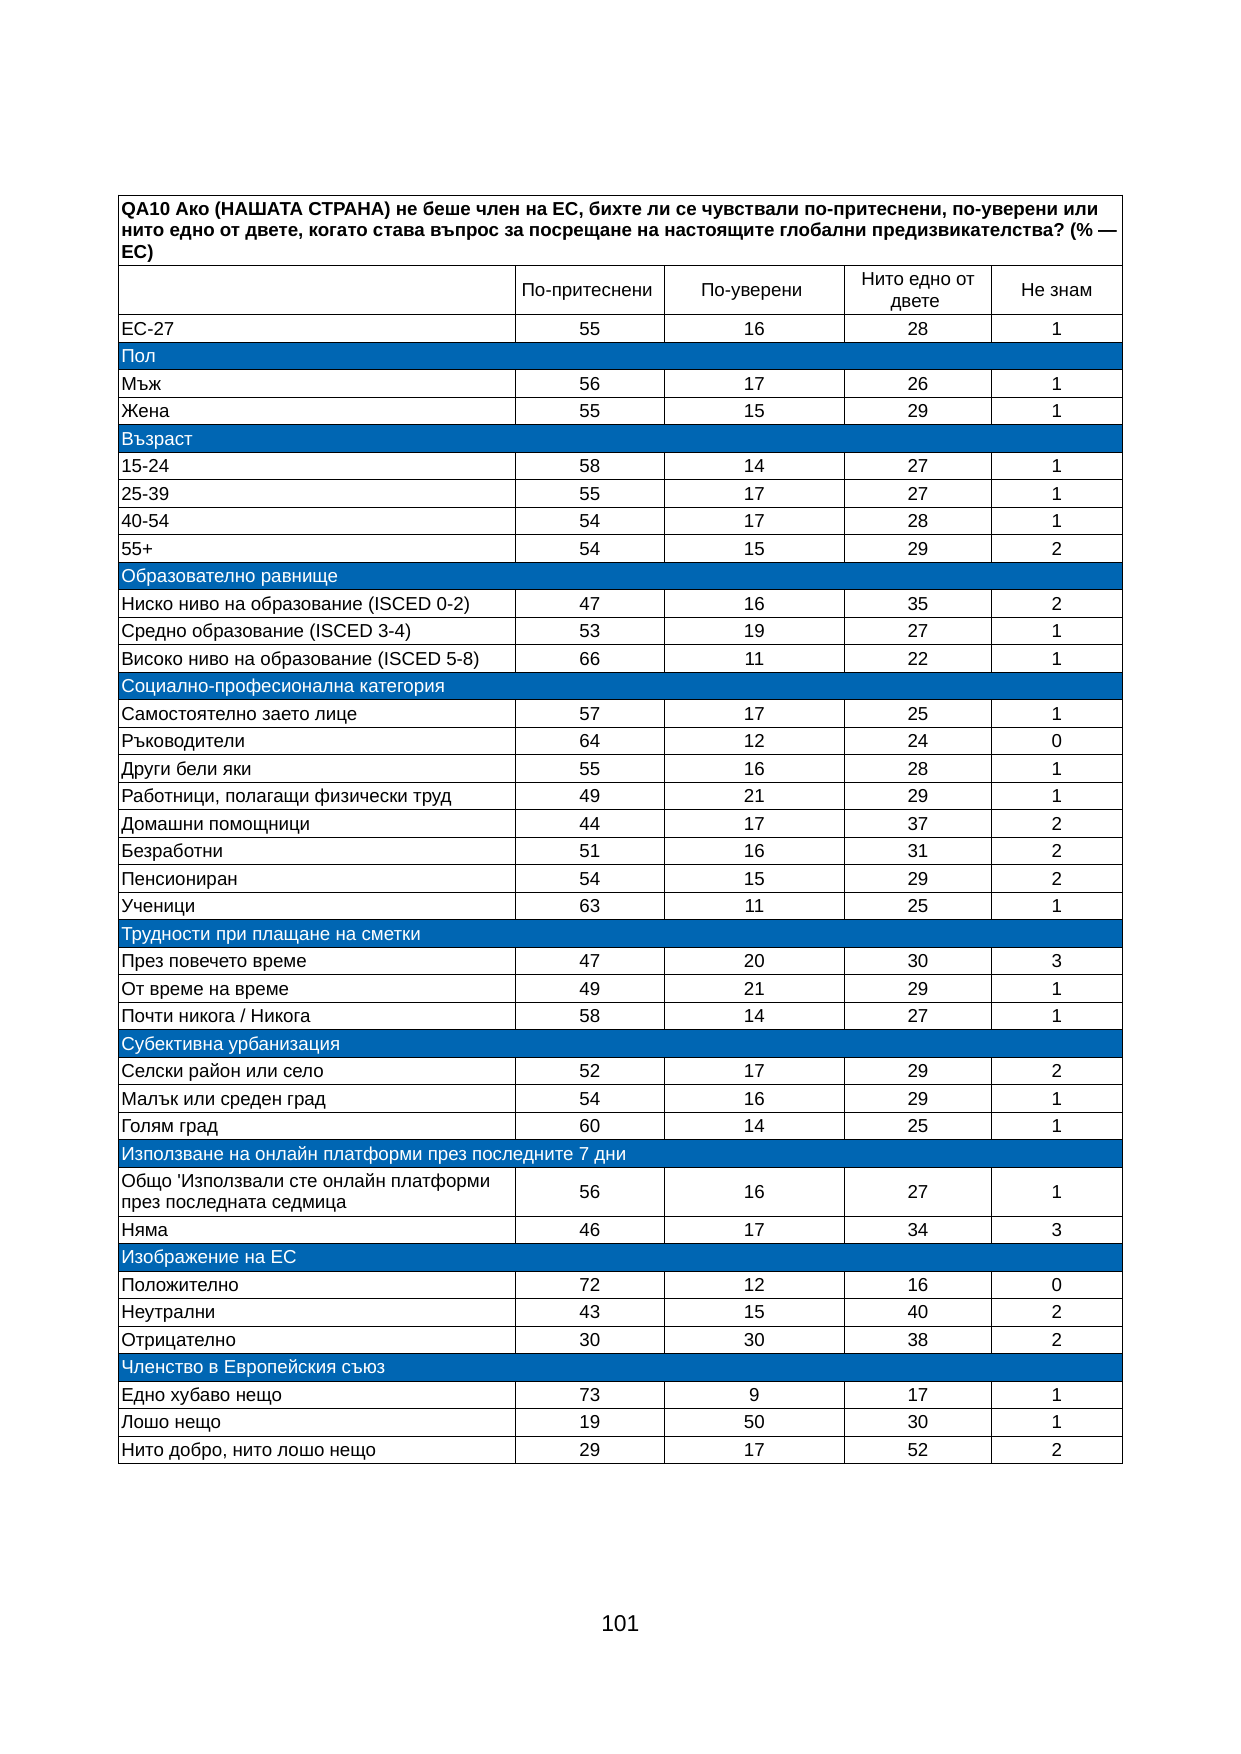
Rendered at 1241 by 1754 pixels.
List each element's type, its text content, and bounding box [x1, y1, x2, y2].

table_cell Мъж [119, 370, 515, 397]
table_cell 30 [845, 1409, 991, 1436]
table_cell 16 [665, 1168, 844, 1216]
table_cell 1 [992, 453, 1122, 479]
table_cell 29 [845, 535, 991, 562]
table_cell 55 [516, 398, 664, 424]
table_cell 29 [845, 975, 991, 1002]
table_cell 17 [665, 1217, 844, 1243]
table_cell 2 [992, 1437, 1122, 1463]
table_cell 30 [665, 1327, 844, 1353]
table_cell 50 [665, 1409, 844, 1436]
table_cell 25-39 [119, 480, 515, 507]
table_cell 21 [665, 975, 844, 1002]
table_cell 1 [992, 1085, 1122, 1112]
table_cell 15-24 [119, 453, 515, 479]
table_cell 21 [665, 783, 844, 809]
table_cell Малък или среден град [119, 1085, 515, 1112]
table_cell Селски район или село [119, 1058, 515, 1084]
table_cell 1 [992, 783, 1122, 809]
table_cell 34 [845, 1217, 991, 1243]
table_cell 17 [665, 370, 844, 397]
table_cell Лошо нещо [119, 1409, 515, 1436]
table_cell Общо 'Използвали сте онлайн платформи през последната седмица [119, 1168, 515, 1216]
table_cell 24 [845, 728, 991, 754]
table_cell 60 [516, 1113, 664, 1139]
table_cell 51 [516, 838, 664, 864]
table_cell Субективна урбанизация [119, 1030, 1122, 1057]
table_cell 46 [516, 1217, 664, 1243]
table_cell 1 [992, 480, 1122, 507]
table_cell 37 [845, 810, 991, 837]
table_cell 54 [516, 508, 664, 534]
table_cell Жена [119, 398, 515, 424]
table_cell 47 [516, 948, 664, 974]
table_cell 16 [845, 1272, 991, 1298]
table_cell 56 [516, 370, 664, 397]
table_cell 58 [516, 1003, 664, 1029]
table_cell Няма [119, 1217, 515, 1243]
table_cell Ръководители [119, 728, 515, 754]
table_cell 15 [665, 535, 844, 562]
table_cell Безработни [119, 838, 515, 864]
table_cell Социално-професионална категория [119, 673, 1122, 699]
table_cell 14 [665, 1113, 844, 1139]
table_cell ЕС-27 [119, 315, 515, 342]
table_cell 2 [992, 865, 1122, 892]
table_cell 40-54 [119, 508, 515, 534]
table_cell Работници, полагащи физически труд [119, 783, 515, 809]
table_cell 2 [992, 1299, 1122, 1326]
table_cell 1 [992, 1168, 1122, 1216]
table_cell 54 [516, 1085, 664, 1112]
table_header QA10 Ако (НАШАТА СТРАНА) не беше член на ЕС, бихте ли се чувствали по-притеснени, по-уверени или нито едно от двете, когато става въпрос за посрещане на настоящите глобални предизвикателства? (% — ЕС) [119, 196, 1122, 265]
table_cell 12 [665, 1272, 844, 1298]
table_cell 64 [516, 728, 664, 754]
table_cell 17 [845, 1382, 991, 1408]
table_cell 19 [665, 618, 844, 644]
table_cell 26 [845, 370, 991, 397]
table_cell 15 [665, 398, 844, 424]
table_cell 55 [516, 315, 664, 342]
table_cell 63 [516, 893, 664, 919]
table_cell Други бели яки [119, 755, 515, 782]
table_cell 1 [992, 1113, 1122, 1139]
table_cell Членство в Европейския съюз [119, 1354, 1122, 1381]
table_cell 2 [992, 810, 1122, 837]
table_cell 1 [992, 618, 1122, 644]
table_cell Пенсиониран [119, 865, 515, 892]
table_cell 56 [516, 1168, 664, 1216]
table_cell Нито добро, нито лошо нещо [119, 1437, 515, 1463]
table_cell 3 [992, 948, 1122, 974]
table_cell 27 [845, 480, 991, 507]
table_cell 25 [845, 700, 991, 727]
table_cell 1 [992, 370, 1122, 397]
table_cell 53 [516, 618, 664, 644]
table_cell 11 [665, 645, 844, 672]
table_cell 27 [845, 453, 991, 479]
table_cell Използване на онлайн платформи през последните 7 дни [119, 1140, 1122, 1167]
table_cell Образователно равнище [119, 563, 1122, 589]
table_cell Домашни помощници [119, 810, 515, 837]
table_cell 55+ [119, 535, 515, 562]
table_cell Почти никога / Никога [119, 1003, 515, 1029]
table_cell 22 [845, 645, 991, 672]
table_cell 1 [992, 398, 1122, 424]
table_cell Самостоятелно заето лице [119, 700, 515, 727]
table_cell 1 [992, 755, 1122, 782]
table_cell Не знам [992, 266, 1122, 314]
table_cell 9 [665, 1382, 844, 1408]
table_cell 1 [992, 1409, 1122, 1436]
table_cell 15 [665, 1299, 844, 1326]
table_cell 16 [665, 838, 844, 864]
table_cell Положително [119, 1272, 515, 1298]
table_cell 27 [845, 1168, 991, 1216]
table_cell 31 [845, 838, 991, 864]
table_cell 1 [992, 1382, 1122, 1408]
table_cell 17 [665, 1058, 844, 1084]
table_cell 27 [845, 1003, 991, 1029]
table_cell 17 [665, 508, 844, 534]
table_cell 27 [845, 618, 991, 644]
table_cell 66 [516, 645, 664, 672]
table_cell 2 [992, 1327, 1122, 1353]
table_cell 52 [845, 1437, 991, 1463]
table_cell Неутрални [119, 1299, 515, 1326]
table_cell 28 [845, 755, 991, 782]
table_cell 2 [992, 1058, 1122, 1084]
table_cell Ученици [119, 893, 515, 919]
table_cell По-уверени [665, 266, 844, 314]
table_cell 12 [665, 728, 844, 754]
table_cell 55 [516, 755, 664, 782]
table_cell 47 [516, 590, 664, 617]
table_cell 30 [516, 1327, 664, 1353]
table_cell 55 [516, 480, 664, 507]
table_cell Ниско ниво на образование (ISCED 0-2) [119, 590, 515, 617]
table_cell Средно образование (ISCED 3-4) [119, 618, 515, 644]
table_cell Възраст [119, 425, 1122, 452]
table_cell 2 [992, 535, 1122, 562]
table_cell 14 [665, 1003, 844, 1029]
table_cell Голям град [119, 1113, 515, 1139]
table_cell 17 [665, 700, 844, 727]
table_cell 40 [845, 1299, 991, 1326]
table_cell 29 [845, 398, 991, 424]
table_cell 2 [992, 838, 1122, 864]
table_cell 49 [516, 975, 664, 1002]
table_cell 29 [845, 865, 991, 892]
table_cell 17 [665, 1437, 844, 1463]
table_cell През повечето време [119, 948, 515, 974]
table_cell 0 [992, 728, 1122, 754]
table_cell 14 [665, 453, 844, 479]
table_cell 3 [992, 1217, 1122, 1243]
table_cell 16 [665, 590, 844, 617]
table_cell 1 [992, 893, 1122, 919]
table_cell 58 [516, 453, 664, 479]
table_cell Изображение на ЕС [119, 1244, 1122, 1271]
table_cell 1 [992, 1003, 1122, 1029]
table_cell 1 [992, 700, 1122, 727]
table_cell Нито едно от двете [845, 266, 991, 314]
table_cell От време на време [119, 975, 515, 1002]
table_cell 38 [845, 1327, 991, 1353]
table_cell Едно хубаво нещо [119, 1382, 515, 1408]
table_cell По-притеснени [516, 266, 664, 314]
table_cell 35 [845, 590, 991, 617]
table_cell 25 [845, 893, 991, 919]
table_cell 16 [665, 755, 844, 782]
table_cell 16 [665, 1085, 844, 1112]
table_cell 54 [516, 865, 664, 892]
table_cell 2 [992, 590, 1122, 617]
table_cell 54 [516, 535, 664, 562]
table_cell 30 [845, 948, 991, 974]
table_cell [119, 266, 515, 314]
table_cell 72 [516, 1272, 664, 1298]
table_cell 25 [845, 1113, 991, 1139]
table_cell 16 [665, 315, 844, 342]
table_cell Трудности при плащане на сметки [119, 920, 1122, 947]
table_cell Пол [119, 343, 1122, 369]
table_cell 44 [516, 810, 664, 837]
table_cell 15 [665, 865, 844, 892]
table_cell 28 [845, 508, 991, 534]
table_cell 1 [992, 315, 1122, 342]
table_cell 1 [992, 975, 1122, 1002]
table_cell 17 [665, 810, 844, 837]
table_cell 11 [665, 893, 844, 919]
table_cell 0 [992, 1272, 1122, 1298]
table_cell 29 [845, 1085, 991, 1112]
table_cell 57 [516, 700, 664, 727]
table_cell 73 [516, 1382, 664, 1408]
table_cell 29 [516, 1437, 664, 1463]
table_cell 1 [992, 508, 1122, 534]
table_cell Отрицателно [119, 1327, 515, 1353]
table_cell 49 [516, 783, 664, 809]
table_cell 28 [845, 315, 991, 342]
table_cell 17 [665, 480, 844, 507]
table_cell 29 [845, 783, 991, 809]
table_cell 1 [992, 645, 1122, 672]
table_cell 20 [665, 948, 844, 974]
table_cell 29 [845, 1058, 991, 1084]
table_cell 43 [516, 1299, 664, 1326]
table_cell 52 [516, 1058, 664, 1084]
table_cell Високо ниво на образование (ISCED 5-8) [119, 645, 515, 672]
table_cell 19 [516, 1409, 664, 1436]
